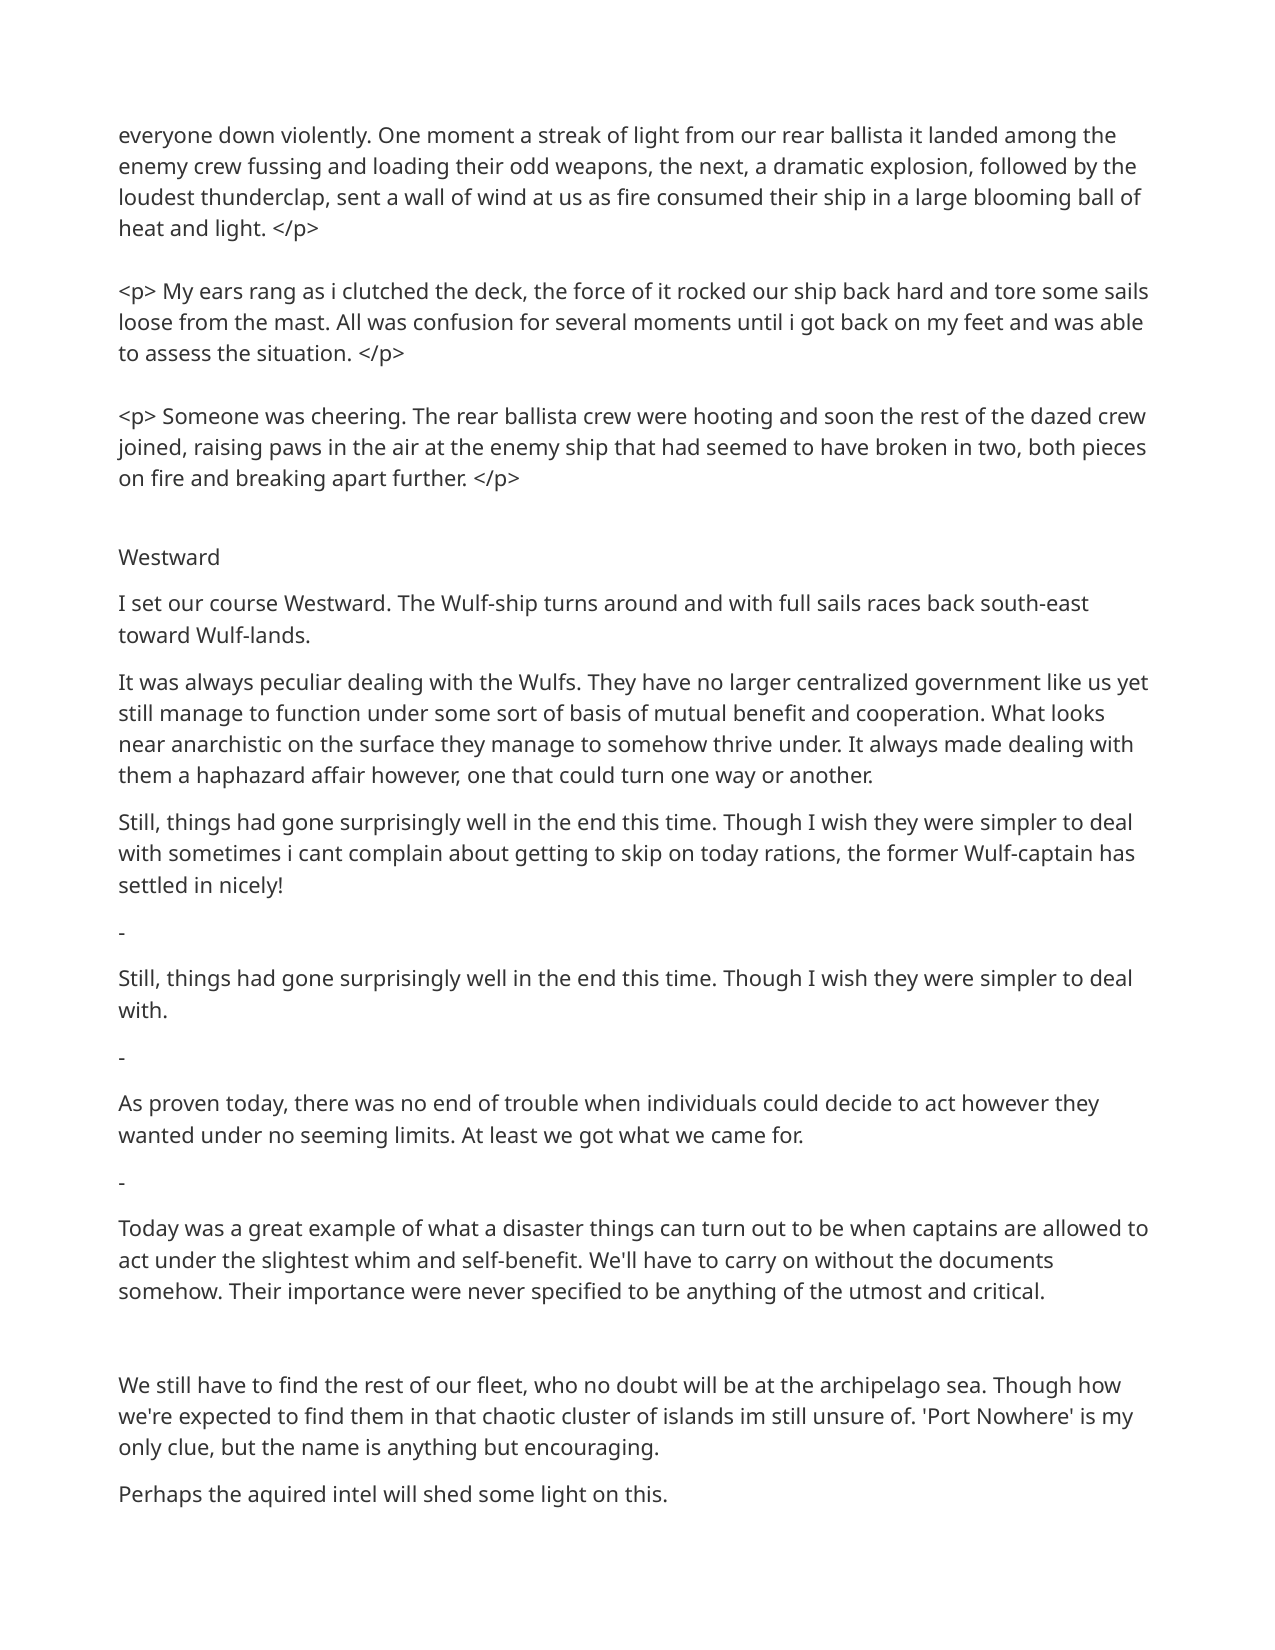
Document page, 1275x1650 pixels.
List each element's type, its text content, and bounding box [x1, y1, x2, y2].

text Today was a great example of what a disaster things can turn out to be when captains are allowed to act under the slightest whim and self-benefit. We'll have to carry on without the documents somehow. Their importance were never specified to be anything of the utmost and critical. [118, 1212, 1157, 1306]
text Still, things had gone surprisingly well in the end this time. Though I wish they were simpler to deal with. [118, 962, 1157, 1024]
text - [118, 1165, 1157, 1196]
text - [118, 1040, 1157, 1071]
text everyone down violently. One moment a streak of light from our rear ballista it landed among the enemy crew fussing and loading their odd weapons, the next, a dramatic explosion, followed by the loudest thunderclap, sent a wall of wind at us as fire consumed their ship in a large blooming ball of heat and light. </p> <p> My ears rang as i clutched the deck, the force of it rocked our ship back hard and tore some sails loose from the mast. All was confusion for several moments until i got back on my feet and was able to assess the situation. </p> <p> Someone was cheering. The rear ballista crew were hooting and soon the rest of the dazed crew joined, raising paws in the air at the enemy ship that had seemed to have broken in two, both pieces on fire and breaking apart further. </p> [118, 118, 1157, 524]
text As proven today, there was no end of trouble when individuals could decide to act however they wanted under no seeming limits. At least we got what we came for. [118, 1087, 1157, 1149]
text Perhaps the aquired intel will shed some light on this. [118, 1477, 1157, 1509]
text I set our course Westward. The Wulf-ship turns around and with full sails races back south-east toward Wulf-lands. [118, 587, 1157, 649]
text - [118, 915, 1157, 946]
text Westward [118, 540, 1157, 571]
text It was always peculiar dealing with the Wulfs. They have no larger centralized government like us yet still manage to function under some sort of basis of mutual benefit and cooperation. What looks near anarchistic on the surface they manage to somehow thrive under. It always made dealing with them a haphazard affair however, one that could turn one way or another. [118, 665, 1157, 790]
text Still, things had gone surprisingly well in the end this time. Though I wish they were simpler to deal with sometimes i cant complain about getting to skip on today rations, the former Wulf-captain has settled in nicely! [118, 806, 1157, 899]
text We still have to find the rest of our fleet, who no doubt will be at the archipelago sea. Though how we're expected to find them in that chaotic cluster of islands im still unsure of. 'Port Nowhere' is my only clue, but the name is anything but encouraging. [118, 1368, 1157, 1462]
